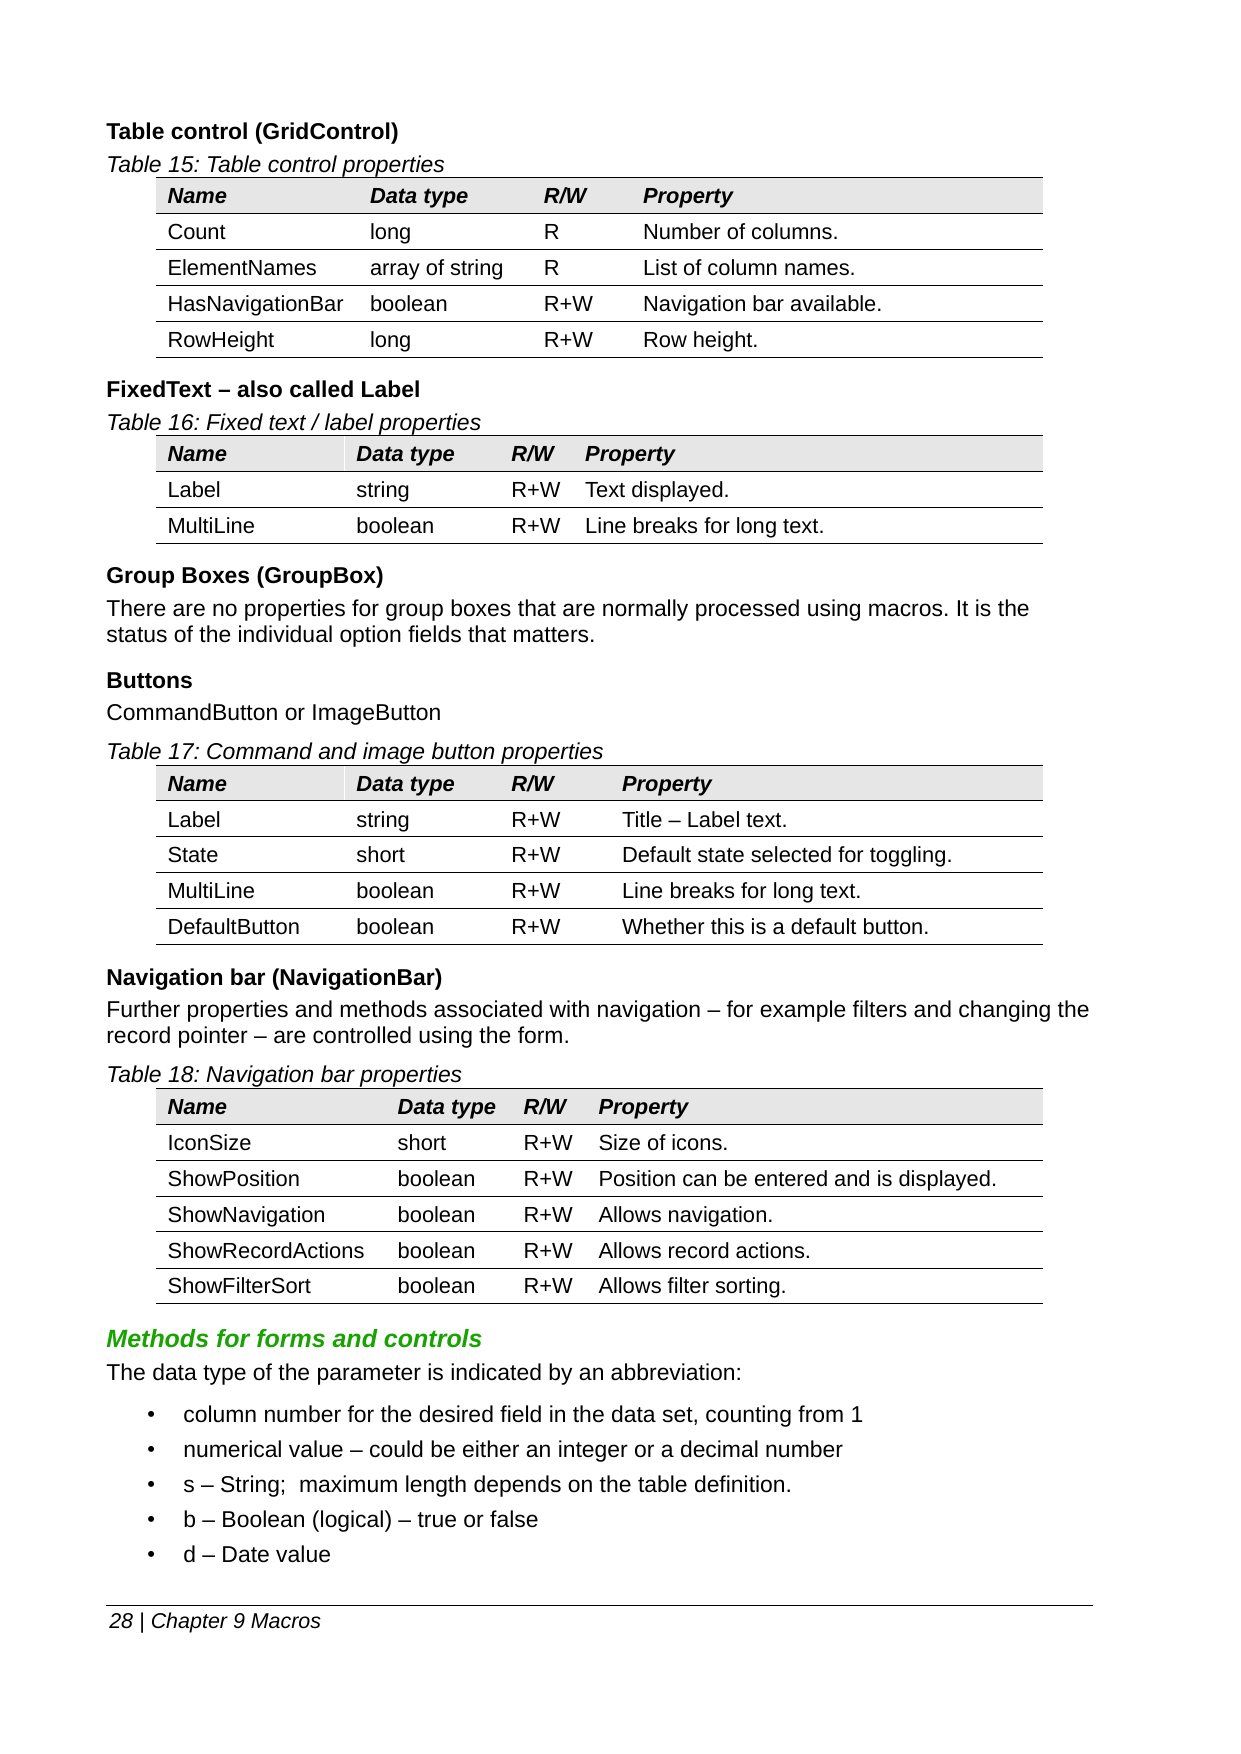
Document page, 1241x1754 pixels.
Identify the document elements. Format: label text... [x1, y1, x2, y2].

table_cell boolean [386, 1161, 511, 1196]
table_cell boolean [345, 508, 499, 543]
table_cell MultiLine [156, 508, 344, 543]
table_header Name [156, 1089, 386, 1124]
table_cell Allows record actions. [587, 1232, 1043, 1267]
table_cell RowHeight [156, 322, 358, 357]
subtitle Table control (GridControl) [106, 118, 1093, 144]
table_cell Whether this is a default button. [610, 909, 1043, 944]
table_cell ElementNames [156, 250, 358, 285]
table_cell Label [156, 801, 344, 836]
subtitle Methods for forms and controls [106, 1324, 1093, 1353]
text Table 18: Navigation bar properties [106, 1061, 1093, 1088]
table_cell boolean [345, 873, 499, 908]
table_cell Number of columns. [631, 214, 1043, 249]
table_header R/W [499, 436, 573, 471]
list d – Date value [144, 1538, 1093, 1571]
list numerical value – could be either an integer or a decimal number [144, 1433, 1093, 1462]
table_header Data type [345, 766, 499, 800]
table_cell DefaultButton [156, 909, 344, 944]
table_cell short [345, 837, 499, 872]
table_cell boolean [386, 1197, 511, 1231]
table_cell Allows filter sorting. [587, 1269, 1043, 1303]
table_cell string [345, 801, 499, 836]
table_cell Size of icons. [587, 1125, 1043, 1159]
table_header Name [156, 436, 344, 471]
table_cell IconSize [156, 1125, 386, 1159]
table_cell boolean [345, 909, 499, 944]
list column number for the desired field in the data set, counting from 1 [144, 1398, 1093, 1427]
text Table 15: Table control properties [106, 151, 1093, 177]
table_cell ShowNavigation [156, 1197, 386, 1231]
subtitle Navigation bar (NavigationBar) [106, 964, 1093, 990]
table_header Property [631, 178, 1043, 213]
table_header Property [573, 436, 1043, 471]
table_cell HasNavigationBar [156, 286, 358, 321]
subtitle Group Boxes (GroupBox) [106, 562, 1093, 589]
table_cell string [345, 472, 499, 507]
table_cell State [156, 837, 344, 872]
text Table 16: Fixed text / label properties [106, 408, 1093, 435]
table_header Data type [345, 436, 499, 471]
table_cell R+W [511, 1125, 587, 1159]
table_cell array of string [358, 250, 532, 285]
table_cell R+W [532, 286, 631, 321]
text CommandButton or ImageButton [106, 699, 1093, 726]
table_cell Line breaks for long text. [573, 508, 1043, 543]
table_header R/W [499, 766, 610, 800]
table_cell List of column names. [631, 250, 1043, 285]
table_header Data type [358, 178, 532, 213]
table_cell boolean [386, 1269, 511, 1303]
table_cell MultiLine [156, 873, 344, 908]
table_cell R+W [499, 837, 610, 872]
table_header Name [156, 178, 358, 213]
table_header Name [156, 766, 344, 800]
table_cell Count [156, 214, 358, 249]
table_header Data type [386, 1089, 511, 1124]
table_cell R+W [511, 1232, 587, 1267]
table_cell boolean [358, 286, 532, 321]
list s – String; maximum length depends on the table definition. [144, 1468, 1093, 1497]
table_cell Label [156, 472, 344, 507]
table_cell R+W [499, 801, 610, 836]
table_cell Allows navigation. [587, 1197, 1043, 1231]
table_cell Position can be entered and is displayed. [587, 1161, 1043, 1196]
table_cell Line breaks for long text. [610, 873, 1043, 908]
subtitle Buttons [106, 667, 1093, 693]
table_cell Row height. [631, 322, 1043, 357]
table_cell R+W [499, 508, 573, 543]
table_header Property [610, 766, 1043, 800]
table_cell R+W [511, 1197, 587, 1231]
table_cell Navigation bar available. [631, 286, 1043, 321]
table_cell ShowFilterSort [156, 1269, 386, 1303]
table_cell ShowRecordActions [156, 1232, 386, 1267]
text Further properties and methods associated with navigation – for example filters and changing the record pointer – are controlled using the form. [106, 996, 1093, 1049]
table_cell long [358, 322, 532, 357]
table_cell R+W [499, 472, 573, 507]
table_cell Default state selected for toggling. [610, 837, 1043, 872]
table_header R/W [532, 178, 631, 213]
table_cell short [386, 1125, 511, 1159]
table_cell R+W [532, 322, 631, 357]
list b – Boolean (logical) – true or false [144, 1503, 1093, 1532]
table_cell long [358, 214, 532, 249]
subtitle FixedText – also called Label [106, 376, 1093, 402]
table_header Property [587, 1089, 1043, 1124]
table_cell Text displayed. [573, 472, 1043, 507]
table_cell boolean [386, 1232, 511, 1267]
table_cell R+W [499, 909, 610, 944]
list The data type of the parameter is indicated by an abbreviation: [106, 1359, 1093, 1385]
text There are no properties for group boxes that are normally processed using macros. It is the status of the individual option fields that matters. [106, 595, 1093, 647]
table_cell Title – Label text. [610, 801, 1043, 836]
table_cell R+W [511, 1161, 587, 1196]
table_cell R [532, 214, 631, 249]
table_cell R+W [499, 873, 610, 908]
table_header R/W [511, 1089, 587, 1124]
table_cell R [532, 250, 631, 285]
text Table 17: Command and image button properties [106, 738, 1093, 764]
table_cell R+W [511, 1269, 587, 1303]
table_cell ShowPosition [156, 1161, 386, 1196]
